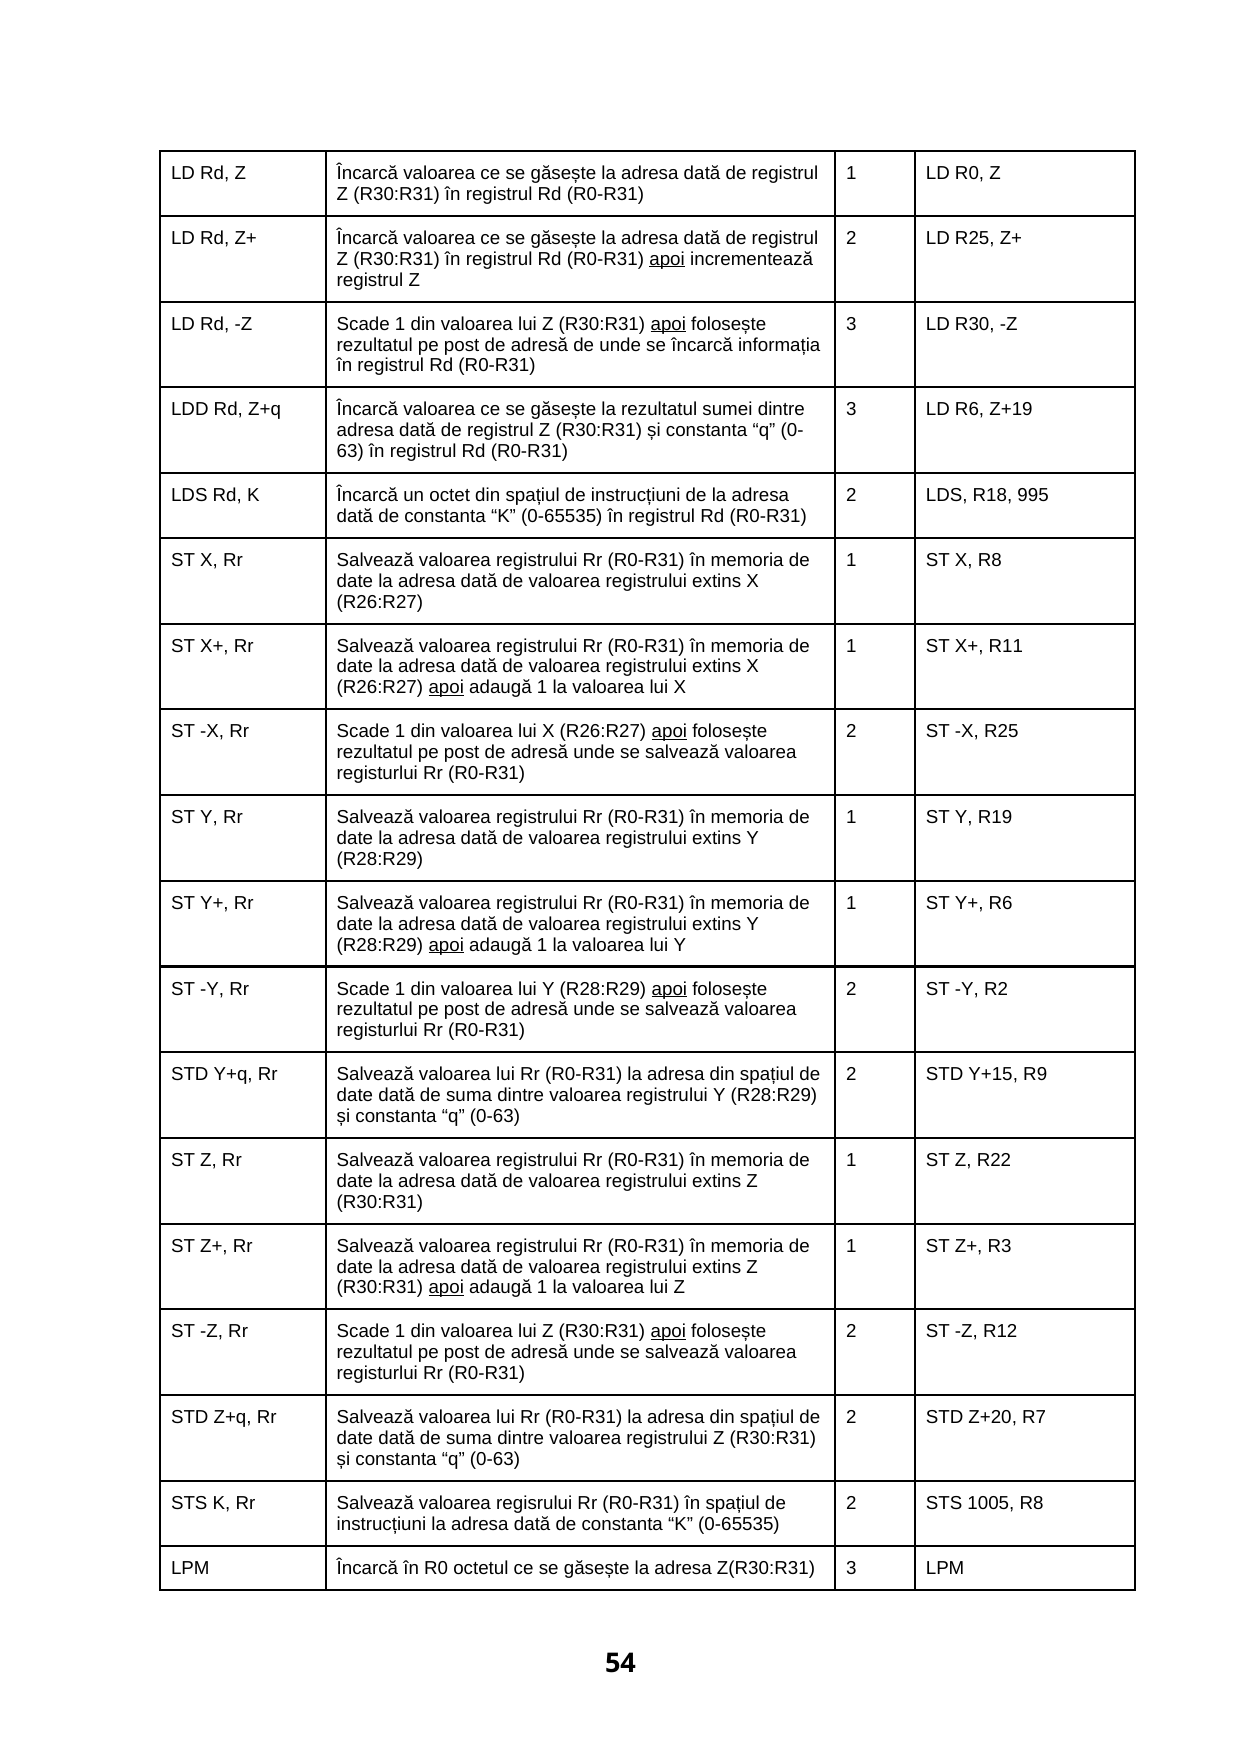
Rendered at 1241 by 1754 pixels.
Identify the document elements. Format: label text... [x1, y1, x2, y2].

table_cell ST -Y, Rr [161, 968, 325, 1051]
table_cell Scade 1 din valoarea lui Y (R28:R29) apoi folosește rezultatul pe post de adresă unde se salvează valoarea registurlui Rr (R0-R31) [327, 968, 834, 1051]
table_cell STD Z+20, R7 [916, 1396, 1134, 1480]
table_cell LD R25, Z+ [916, 217, 1134, 301]
table_cell 2 [836, 217, 914, 301]
table_cell Salvează valoarea registrului Rr (R0-R31) în memoria de date la adresa dată de valoarea registrului extins X (R26:R27) [327, 539, 834, 622]
table_cell 3 [836, 388, 914, 472]
table_cell Încarcă valoarea ce se găsește la adresa dată de registrul Z (R30:R31) în registrul Rd (R0-R31) apoi incrementează registrul Z [327, 217, 834, 301]
table_cell LD Rd, -Z [161, 303, 325, 386]
table_cell 1 [836, 539, 914, 622]
table_cell STD Y+15, R9 [916, 1053, 1134, 1137]
table_cell 3 [836, 303, 914, 386]
table_cell Scade 1 din valoarea lui X (R26:R27) apoi folosește rezultatul pe post de adresă unde se salvează valoarea registurlui Rr (R0-R31) [327, 710, 834, 794]
table_cell LDS, R18, 995 [916, 474, 1134, 537]
table_cell ST -X, R25 [916, 710, 1134, 794]
table_cell 1 [836, 152, 914, 215]
table_cell Salvează valoarea registrului Rr (R0-R31) în memoria de date la adresa dată de valoarea registrului extins X (R26:R27) apoi adaugă 1 la valoarea lui X [327, 625, 834, 708]
table_cell Salvează valoarea registrului Rr (R0-R31) în memoria de date la adresa dată de valoarea registrului extins Y (R28:R29) apoi adaugă 1 la valoarea lui Y [327, 882, 834, 965]
table_cell LPM [161, 1547, 325, 1588]
table_cell ST Y, Rr [161, 796, 325, 880]
table_cell 1 [836, 1225, 914, 1308]
table_cell 1 [836, 1139, 914, 1223]
table_cell ST Y+, Rr [161, 882, 325, 965]
table_cell 1 [836, 796, 914, 880]
table_cell Scade 1 din valoarea lui Z (R30:R31) apoi folosește rezultatul pe post de adresă unde se salvează valoarea registurlui Rr (R0-R31) [327, 1310, 834, 1394]
table_cell ST -X, Rr [161, 710, 325, 794]
table_cell ST -Z, Rr [161, 1310, 325, 1394]
table_cell ST X, Rr [161, 539, 325, 622]
table_cell ST -Y, R2 [916, 968, 1134, 1051]
table_cell Încarcă valoarea ce se găsește la adresa dată de registrul Z (R30:R31) în registrul Rd (R0-R31) [327, 152, 834, 215]
table_cell 2 [836, 968, 914, 1051]
table_cell Încarcă un octet din spațiul de instrucțiuni de la adresa dată de constanta “K” (0-65535) în registrul Rd (R0-R31) [327, 474, 834, 537]
table_cell LDD Rd, Z+q [161, 388, 325, 472]
table_cell ST -Z, R12 [916, 1310, 1134, 1394]
table_cell 1 [836, 882, 914, 965]
table_cell LD Rd, Z [161, 152, 325, 215]
table_cell ST X+, R11 [916, 625, 1134, 708]
table_cell STS K, Rr [161, 1482, 325, 1544]
table_cell 3 [836, 1547, 914, 1588]
table_cell LDS Rd, K [161, 474, 325, 537]
table_cell Salvează valoarea registrului Rr (R0-R31) în memoria de date la adresa dată de valoarea registrului extins Z (R30:R31) apoi adaugă 1 la valoarea lui Z [327, 1225, 834, 1308]
table_cell 2 [836, 710, 914, 794]
table_cell Scade 1 din valoarea lui Z (R30:R31) apoi folosește rezultatul pe post de adresă de unde se încarcă informația în registrul Rd (R0-R31) [327, 303, 834, 386]
table_cell STS 1005, R8 [916, 1482, 1134, 1544]
table_cell LD Rd, Z+ [161, 217, 325, 301]
table_cell ST Y, R19 [916, 796, 1134, 880]
table_cell 2 [836, 1310, 914, 1394]
table_cell LPM [916, 1547, 1134, 1588]
table_cell ST Z, R22 [916, 1139, 1134, 1223]
table_cell Salvează valoarea registrului Rr (R0-R31) în memoria de date la adresa dată de valoarea registrului extins Z (R30:R31) [327, 1139, 834, 1223]
table_cell ST Z+, R3 [916, 1225, 1134, 1308]
table_cell ST X, R8 [916, 539, 1134, 622]
table_cell 2 [836, 1482, 914, 1544]
table_cell Salvează valoarea lui Rr (R0-R31) la adresa din spațiul de date dată de suma dintre valoarea registrului Y (R28:R29) și constanta “q” (0-63) [327, 1053, 834, 1137]
table_cell STD Z+q, Rr [161, 1396, 325, 1480]
table_cell ST X+, Rr [161, 625, 325, 708]
table_cell 2 [836, 1396, 914, 1480]
table_cell LD R0, Z [916, 152, 1134, 215]
table_cell STD Y+q, Rr [161, 1053, 325, 1137]
table_cell Salvează valoarea lui Rr (R0-R31) la adresa din spațiul de date dată de suma dintre valoarea registrului Z (R30:R31) și constanta “q” (0-63) [327, 1396, 834, 1480]
table_cell 1 [836, 625, 914, 708]
table_cell ST Z, Rr [161, 1139, 325, 1223]
table_cell ST Z+, Rr [161, 1225, 325, 1308]
table_cell LD R30, -Z [916, 303, 1134, 386]
table_cell 2 [836, 474, 914, 537]
table_cell ST Y+, R6 [916, 882, 1134, 965]
table_cell Salvează valoarea registrului Rr (R0-R31) în memoria de date la adresa dată de valoarea registrului extins Y (R28:R29) [327, 796, 834, 880]
table_cell Încarcă în R0 octetul ce se găsește la adresa Z(R30:R31) [327, 1547, 834, 1588]
table_cell Salvează valoarea regisrului Rr (R0-R31) în spațiul de instrucțiuni la adresa dată de constanta “K” (0-65535) [327, 1482, 834, 1544]
table_cell LD R6, Z+19 [916, 388, 1134, 472]
table_cell 2 [836, 1053, 914, 1137]
table_cell Încarcă valoarea ce se găsește la rezultatul sumei dintre adresa dată de registrul Z (R30:R31) și constanta “q” (0-63) în registrul Rd (R0-R31) [327, 388, 834, 472]
